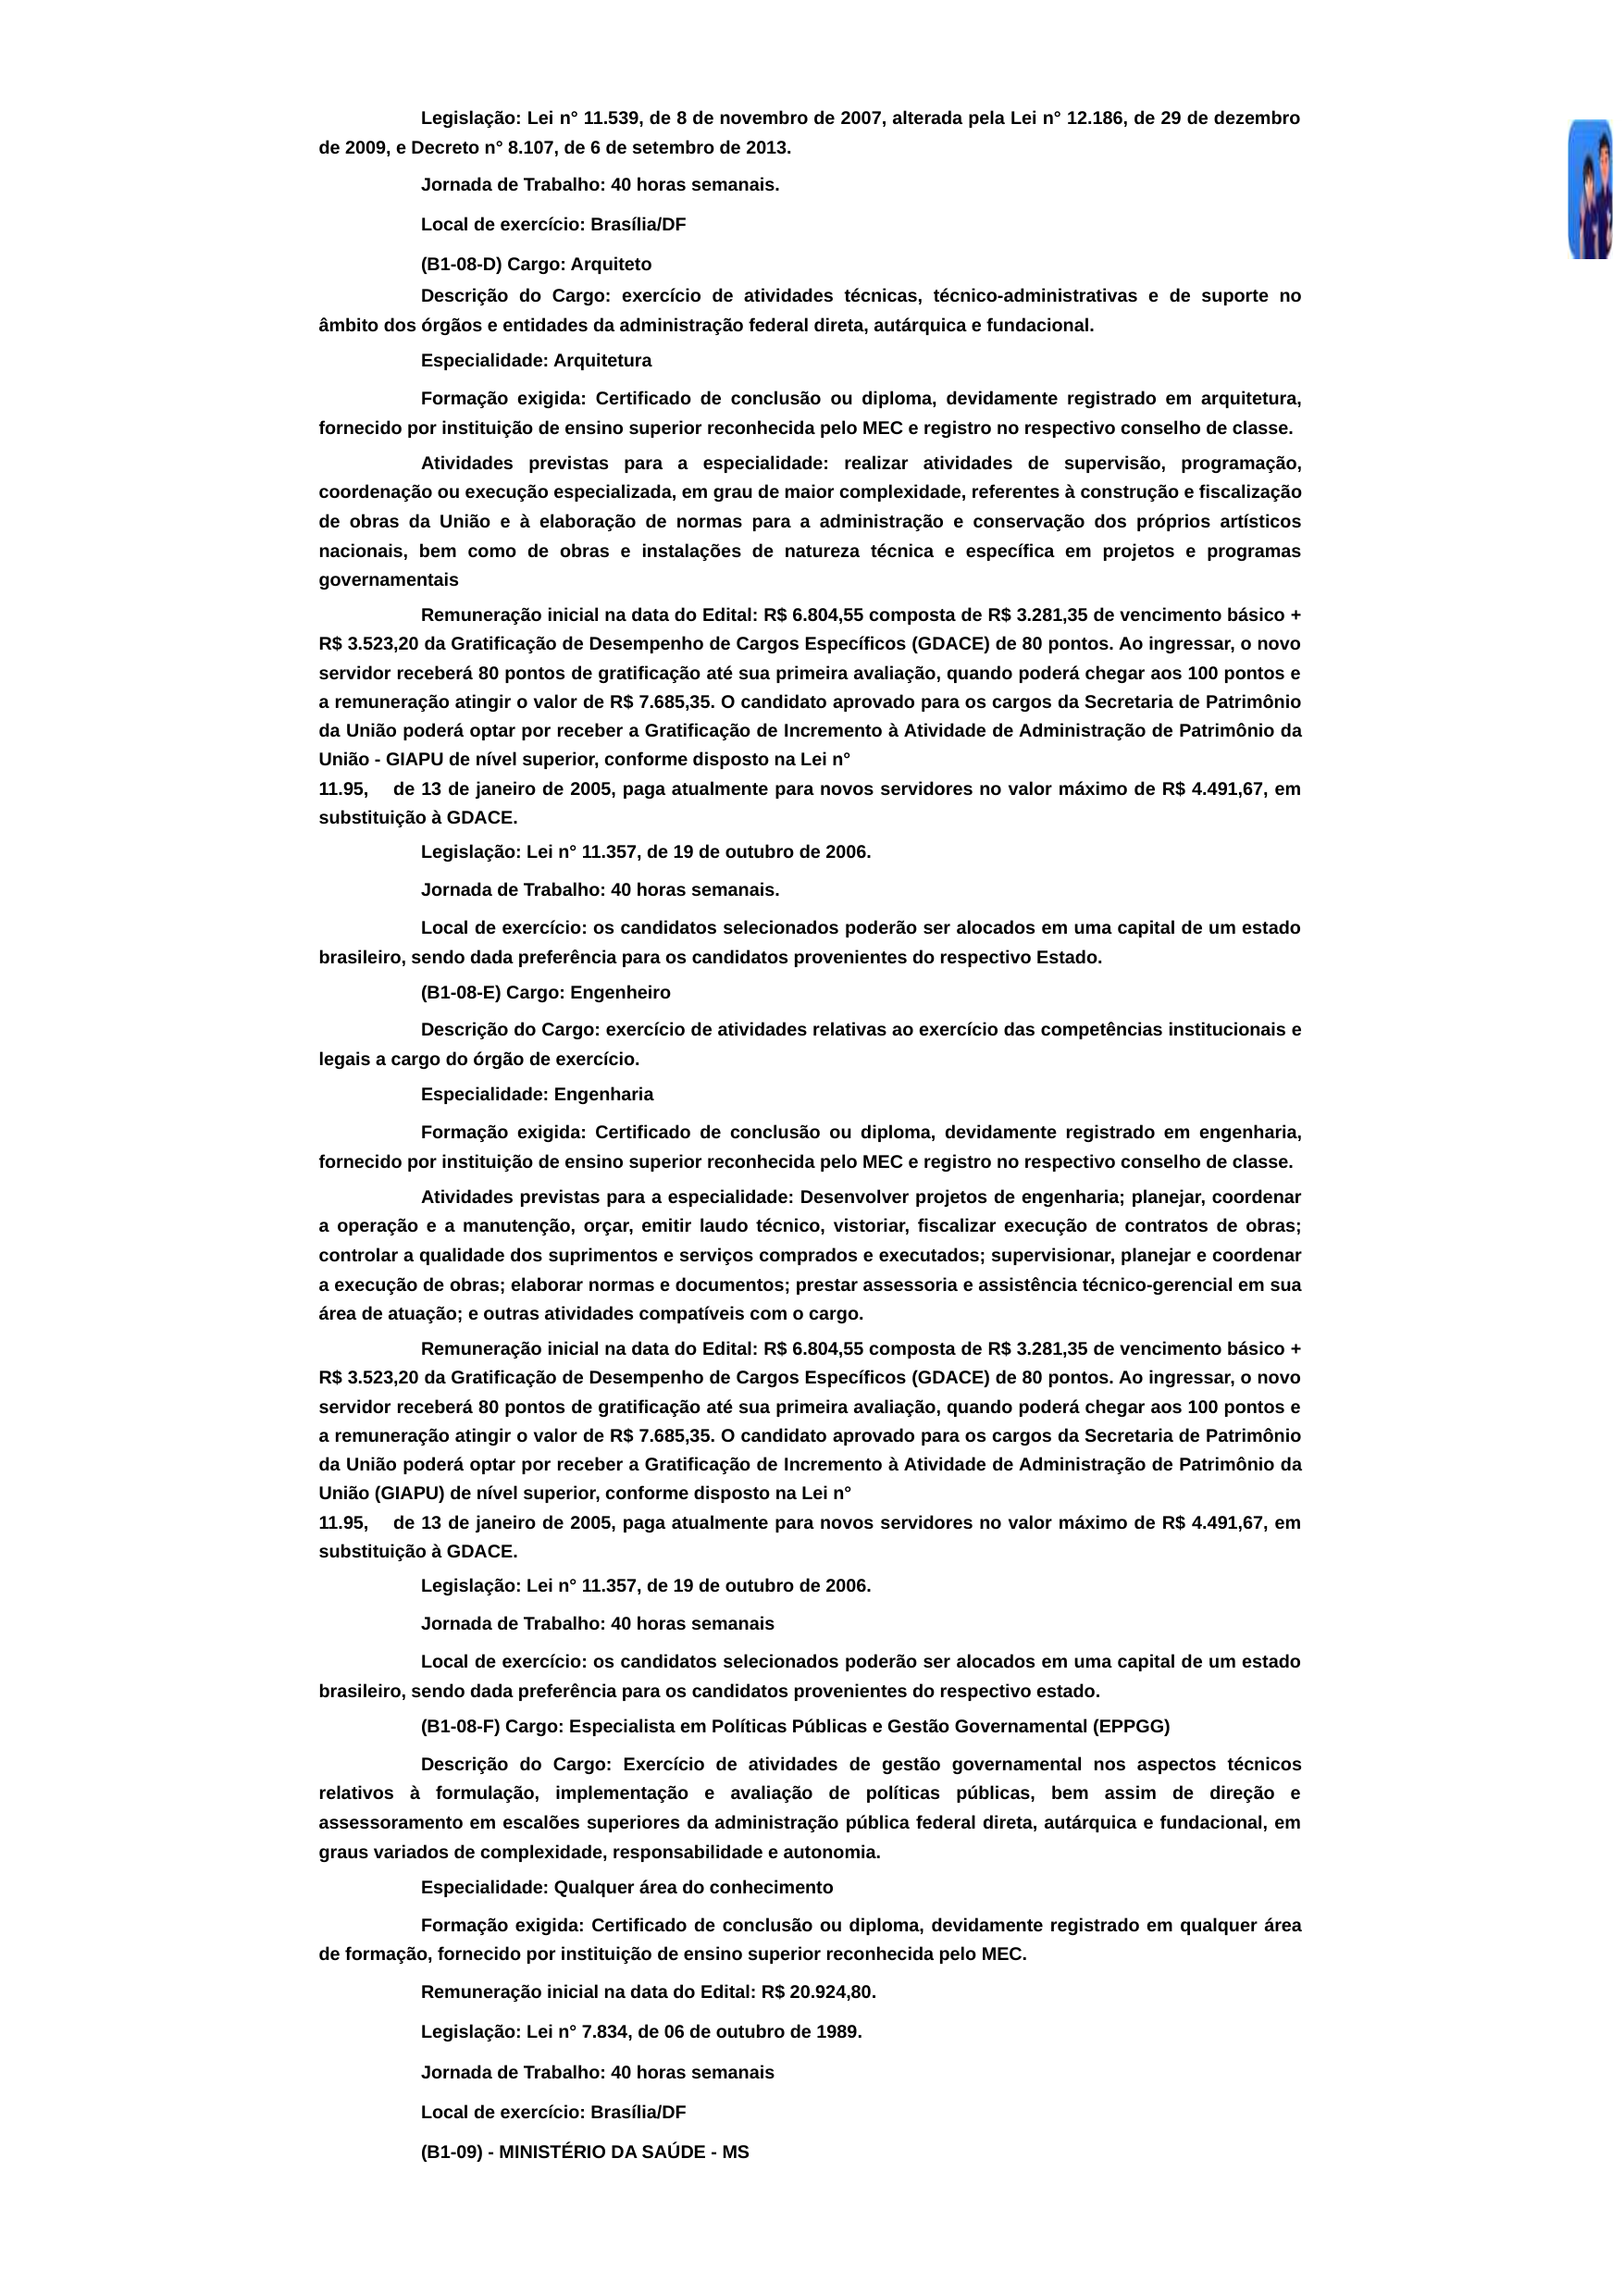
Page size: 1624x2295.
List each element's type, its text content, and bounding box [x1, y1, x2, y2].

text Formação exigida: Certificado de conclusão ou diploma, devidamente registrado em engenharia, fornecido por instituição de ensino superior reconhecida pelo MEC e registro no respectivo conselho de classe. [318, 1115, 1303, 1173]
text Local de exercício: os candidatos selecionados poderão ser alocados em uma capital de um estado brasileiro, sendo dada preferência para os candidatos provenientes do respectivo estado. [318, 1644, 1303, 1703]
text Formação exigida: Certificado de conclusão ou diploma, devidamente registrado em arquitetura, fornecido por instituição de ensino superior reconhecida pelo MEC e registro no respectivo conselho de classe. [318, 381, 1303, 440]
text (B1-08-D) Cargo: Arquiteto [318, 239, 1303, 279]
text Jornada de Trabalho: 40 horas semanais [318, 2047, 1303, 2087]
text Legislação: Lei n° 11.357, de 19 de outubro de 2006. [318, 1578, 1303, 1596]
text Legislação: Lei n° 11.539, de 8 de novembro de 2007, alterada pela Lei n° 12.186, de 29 de dezembro de 2009, e Decreto n° 8.107, de 6 de setembro de 2013. [318, 101, 1303, 159]
text Remuneração inicial na data do Edital: R$ 6.804,55 composta de R$ 3.281,35 de vencimento básico + R$ 3.523,20 da Gratificação de Desempenho de Cargos Específicos (GDACE) de 80 pontos. Ao ingressar, o novo servidor receberá 80 pontos de gratificação até sua primeira avaliação, quando poderá chegar aos 100 pontos e a remuneração atingir o valor de R$ 7.685,35. O candidato aprovado para os cargos da Secretaria de Patrimônio da União poderá optar por receber a Gratificação de Incremento à Atividade de Administração de Patrimônio da União - GIAPU de nível superior, conforme disposto na Lei n° [318, 599, 1303, 772]
text Especialidade: Qualquer área do conhecimento [318, 1879, 1303, 1897]
text Especialidade: Arquitetura [318, 353, 1303, 370]
text Local de exercício: Brasília/DF [318, 2087, 1303, 2127]
text Legislação: Lei n° 7.834, de 06 de outubro de 1989. [318, 2006, 1303, 2047]
list de 13 de janeiro de 2005, paga atualmente para novos servidores no valor máximo de R$ 4.491,67, em substituição à GDACE. [318, 772, 1303, 830]
text Jornada de Trabalho: 40 horas semanais. [318, 159, 1303, 199]
text Formação exigida: Certificado de conclusão ou diploma, devidamente registrado em qualquer área de formação, fornecido por instituição de ensino superior reconhecida pelo MEC. [318, 1908, 1303, 1966]
text Local de exercício: os candidatos selecionados poderão ser alocados em uma capital de um estado brasileiro, sendo dada preferência para os candidatos provenientes do respectivo Estado. [318, 911, 1303, 969]
text Atividades previstas para a especialidade: Desenvolver projetos de engenharia; planejar, coordenar a operação e a manutenção, orçar, emitir laudo técnico, vistoriar, fiscalizar execução de contratos de obras; controlar a qualidade dos suprimentos e serviços comprados e executados; supervisionar, planejar e coordenar a execução de obras; elaborar normas e documentos; prestar assessoria e assistência técnico-gerencial em sua área de atuação; e outras atividades compatíveis com o cargo. [318, 1179, 1303, 1326]
text Especialidade: Engenharia [318, 1085, 1303, 1104]
text Atividades previstas para a especialidade: realizar atividades de supervisão, programação, coordenação ou execução especializada, em grau de maior complexidade, referentes à construção e fiscalização de obras da União e à elaboração de normas para a administração e conservação dos próprios artísticos nacionais, bem como de obras e instalações de natureza técnica e específica em projetos e programas governamentais [318, 446, 1303, 592]
text Descrição do Cargo: Exercício de atividades de gestão governamental nos aspectos técnicos relativos à formulação, implementação e avaliação de políticas públicas, bem assim de direção e assessoramento em escalões superiores da administração pública federal direta, autárquica e fundacional, em graus variados de complexidade, responsabilidade e autonomia. [318, 1747, 1303, 1864]
text Remuneração inicial na data do Edital: R$ 6.804,55 composta de R$ 3.281,35 de vencimento básico + R$ 3.523,20 da Gratificação de Desempenho de Cargos Específicos (GDACE) de 80 pontos. Ao ingressar, o novo servidor receberá 80 pontos de gratificação até sua primeira avaliação, quando poderá chegar aos 100 pontos e a remuneração atingir o valor de R$ 7.685,35. O candidato aprovado para os cargos da Secretaria de Patrimônio da União poderá optar por receber a Gratificação de Incremento à Atividade de Administração de Patrimônio da União (GIAPU) de nível superior, conforme disposto na Lei n° [318, 1332, 1303, 1506]
text Jornada de Trabalho: 40 horas semanais. [318, 882, 1303, 900]
text Descrição do Cargo: exercício de atividades relativas ao exercício das competências institucionais e legais a cargo do órgão de exercício. [318, 1012, 1303, 1072]
list de 13 de janeiro de 2005, paga atualmente para novos servidores no valor máximo de R$ 4.491,67, em substituição à GDACE. [318, 1506, 1303, 1563]
text (B1-08-E) Cargo: Engenheiro [318, 984, 1303, 1002]
text Remuneração inicial na data do Edital: R$ 20.924,80. [318, 1966, 1303, 2006]
text (B1-09) - MINISTÉRIO DA SAÚDE - MS [318, 2127, 1303, 2167]
text (B1-08-F) Cargo: Especialista em Políticas Públicas e Gestão Governamental (EPPGG) [318, 1718, 1303, 1736]
text Legislação: Lei n° 11.357, de 19 de outubro de 2006. [318, 844, 1303, 862]
text Jornada de Trabalho: 40 horas semanais [318, 1616, 1303, 1634]
text Descrição do Cargo: exercício de atividades técnicas, técnico-administrativas e de suporte no âmbito dos órgãos e entidades da administração federal direta, autárquica e fundacional. [318, 279, 1303, 338]
text Local de exercício: Brasília/DF [318, 199, 1303, 239]
